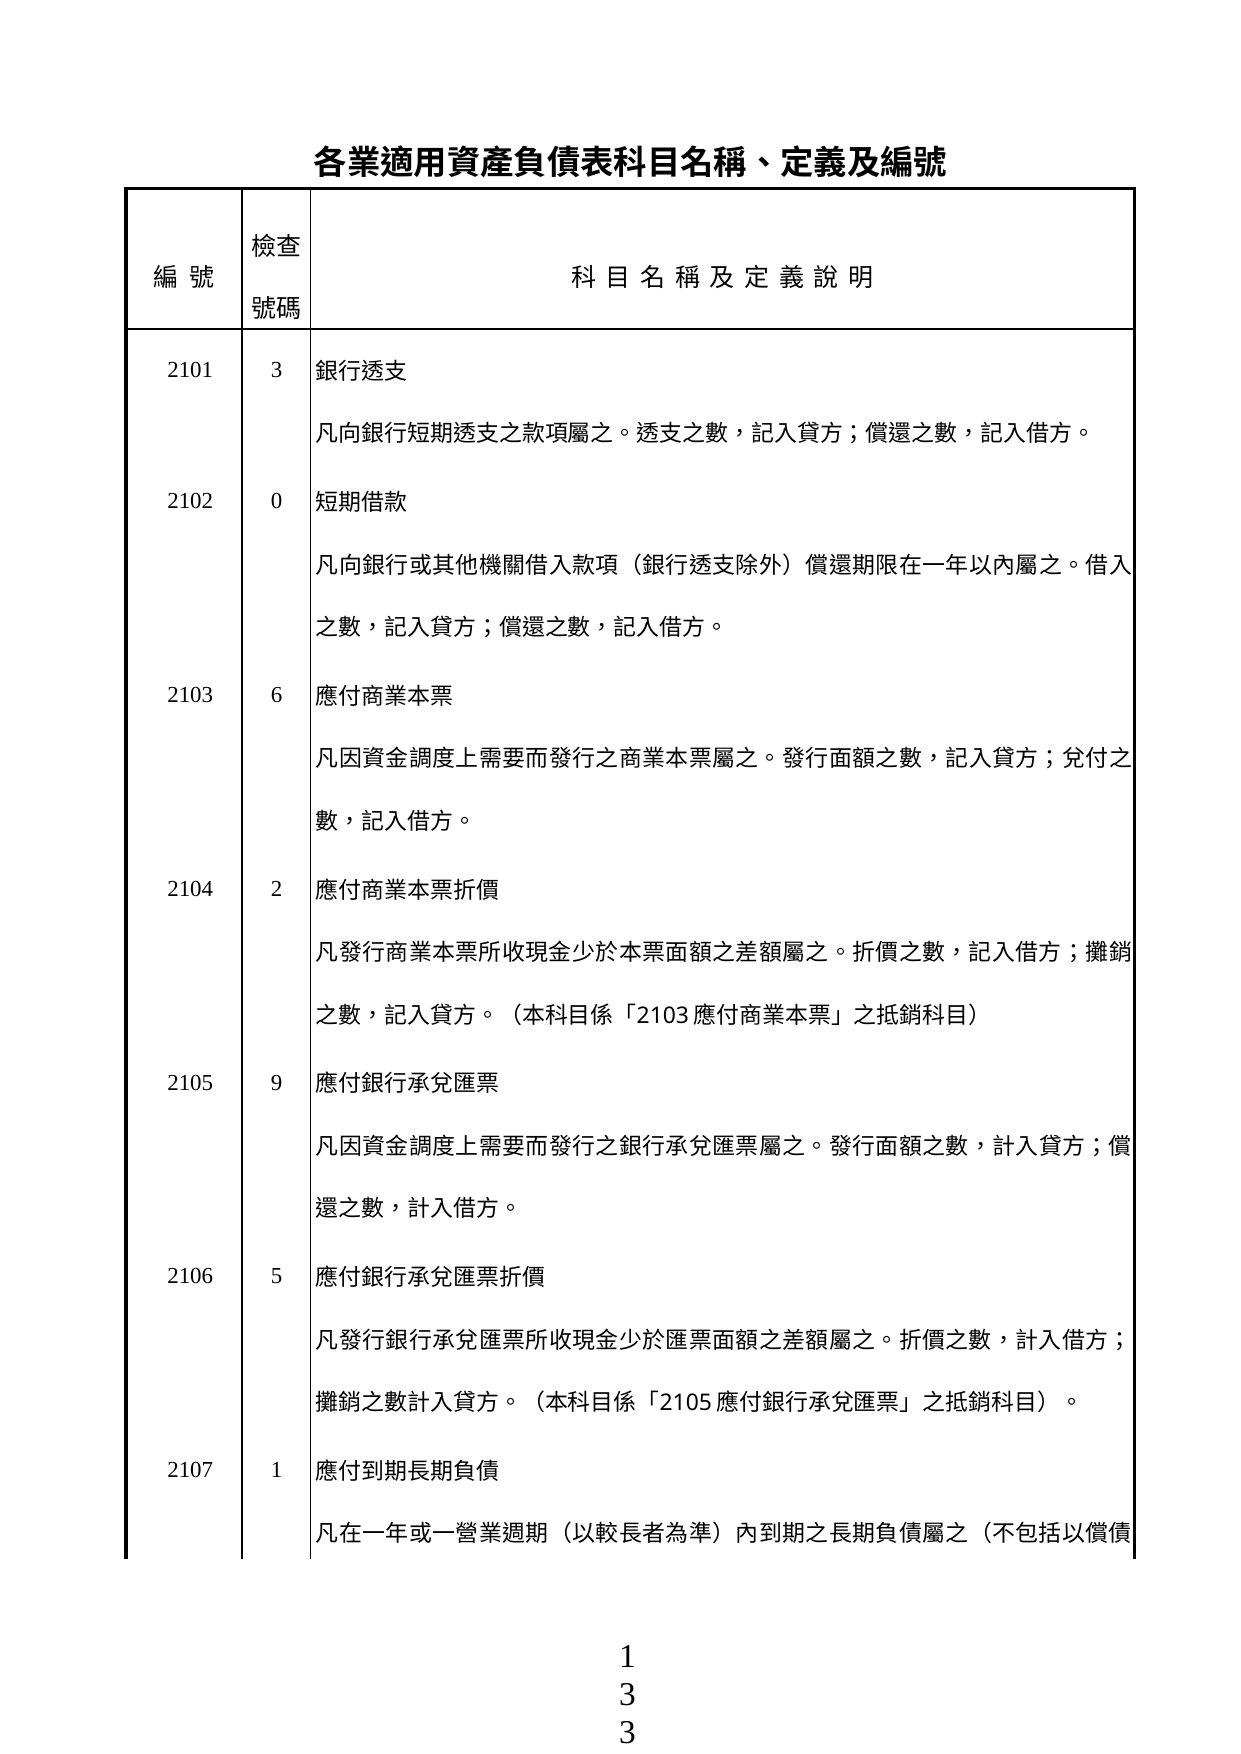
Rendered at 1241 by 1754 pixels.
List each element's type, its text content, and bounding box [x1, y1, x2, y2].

table_cell 短期借款 凡向銀行或其他機關借入款項（銀行透支除外）償還期限在一年以內屬之。借入之數，記入貸方；償還之數，記入借方。 [311, 459, 1133, 653]
table_cell 檢查號碼 [243, 190, 310, 328]
table_cell 2101 [128, 330, 241, 459]
table_cell [106, 653, 124, 847]
table_cell 2 [243, 847, 310, 1040]
table_cell [106, 459, 124, 653]
table_cell [106, 1234, 124, 1428]
table_cell 2104 [128, 847, 241, 1040]
table_cell 應付商業本票 凡因資金調度上需要而發行之商業本票屬之。發行面額之數，記入貸方；兌付之數，記入借方。 [311, 653, 1133, 847]
table_cell 銀行透支 凡向銀行短期透支之款項屬之。透支之數，記入貸方；償還之數，記入借方。 [311, 330, 1133, 459]
table_cell 6 [243, 653, 310, 847]
table_cell [106, 187, 124, 328]
table_header [106, 112, 126, 187]
table_cell 5 [243, 1234, 310, 1428]
table_cell 2105 [128, 1040, 241, 1234]
table_cell 應付銀行承兌匯票 凡因資金調度上需要而發行之銀行承兌匯票屬之。發行面額之數，計入貸方；償還之數，計入借方。 [311, 1040, 1133, 1234]
table_cell 0 [243, 459, 310, 653]
table_cell [106, 847, 124, 1040]
table_cell 2106 [128, 1234, 241, 1428]
table_header 各業適用資產負債表科目名稱、定義及編號 [126, 112, 1134, 187]
table_cell [106, 1040, 124, 1234]
table_cell 編 號 [128, 190, 241, 328]
table_cell 2102 [128, 459, 241, 653]
table_cell 1 [243, 1428, 310, 1559]
table_cell 應付到期長期負債 凡在一年或一營業週期（以較長者為準）內到期之長期負債屬之（不包括以償債 [311, 1428, 1133, 1559]
table_cell 應付銀行承兌匯票折價 凡發行銀行承兌匯票所收現金少於匯票面額之差額屬之。折價之數，計入借方；攤銷之數計入貸方。（本科目係「2105應付銀行承兌匯票」之抵銷科目）。 [311, 1234, 1133, 1428]
table_cell 科 目 名 稱 及 定 義 說 明 [311, 190, 1133, 328]
table_cell [106, 328, 124, 459]
table_cell 2103 [128, 653, 241, 847]
table_cell 3 [243, 330, 310, 459]
table_cell 應付商業本票折價 凡發行商業本票所收現金少於本票面額之差額屬之。折價之數，記入借方；攤銷之數，記入貸方。（本科目係「2103應付商業本票」之抵銷科目） [311, 847, 1133, 1040]
table_cell 9 [243, 1040, 310, 1234]
table_cell 2107 [128, 1428, 241, 1559]
table_cell [106, 1428, 124, 1559]
